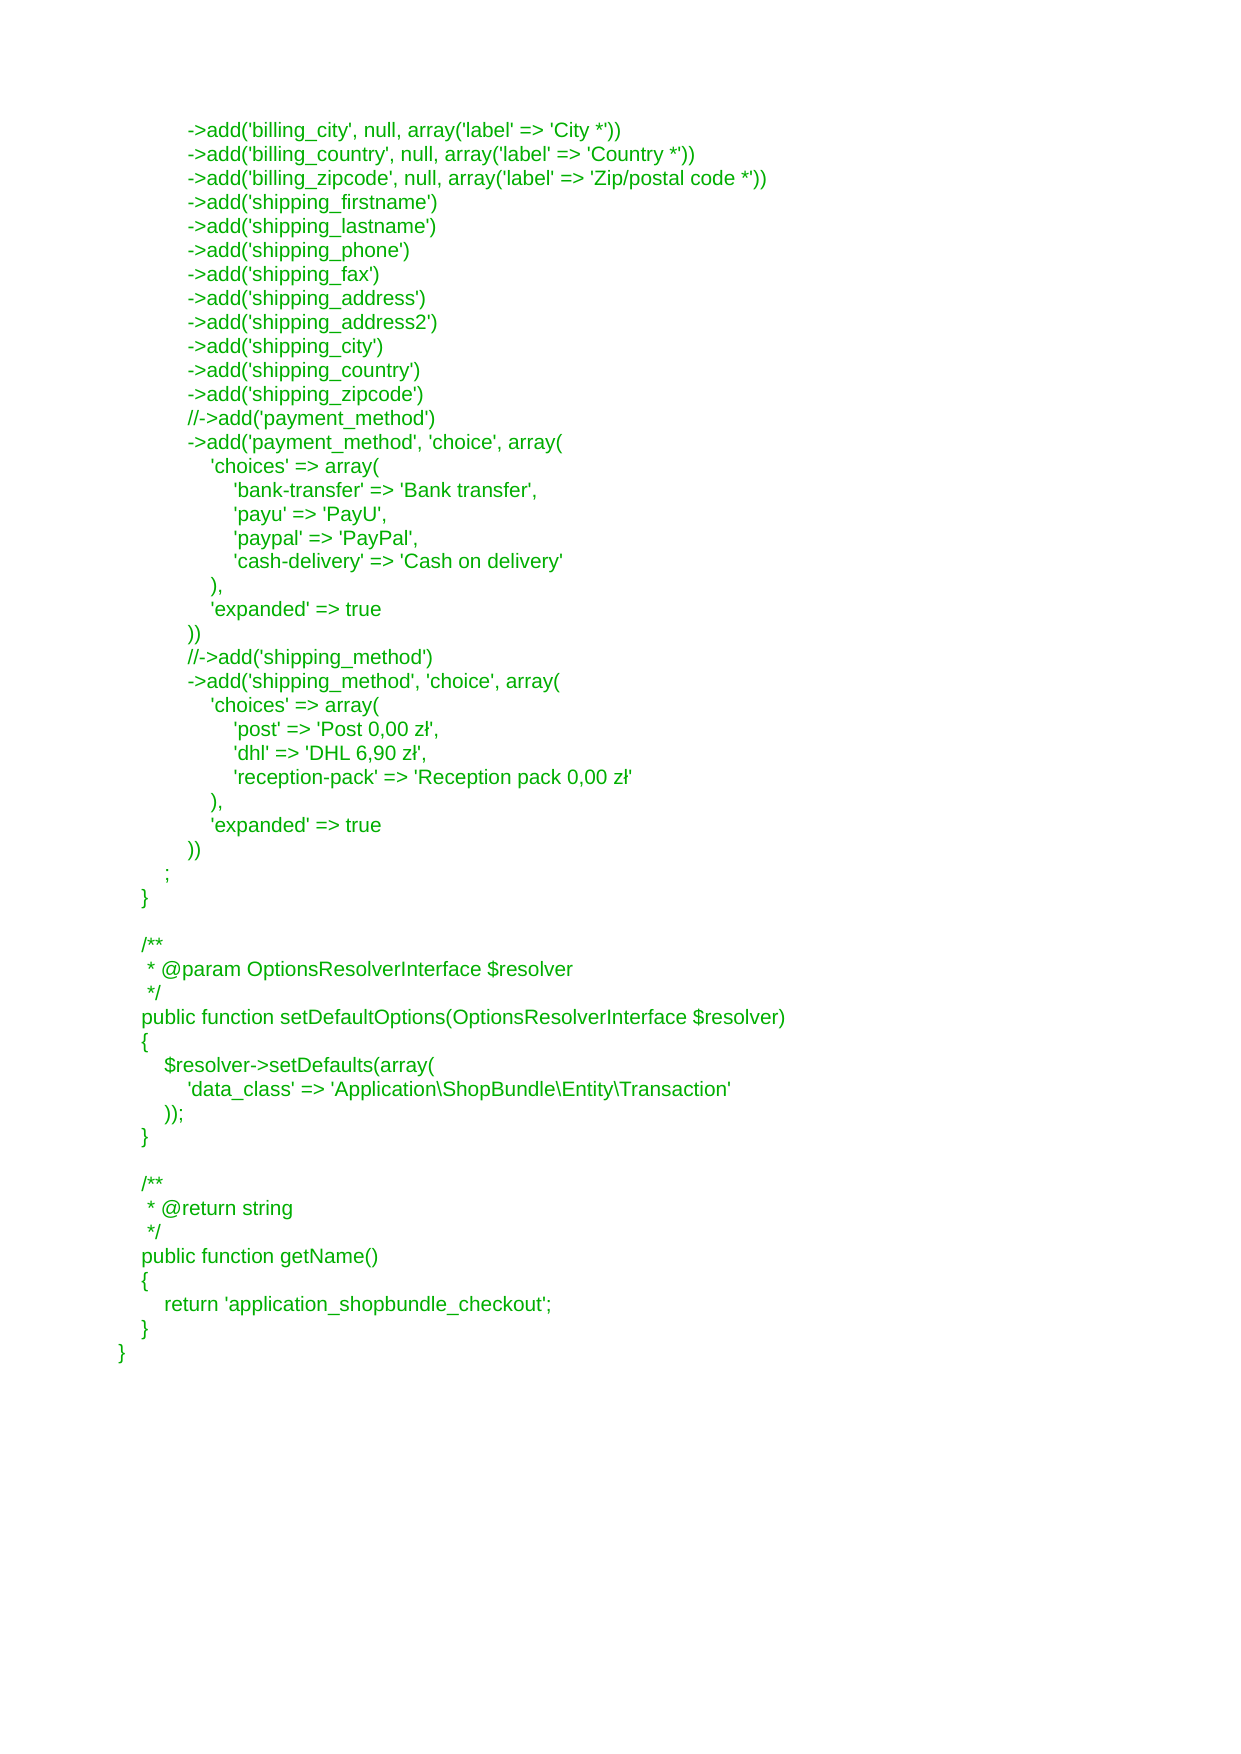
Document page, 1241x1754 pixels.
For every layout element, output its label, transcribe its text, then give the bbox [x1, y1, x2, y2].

text ->add('shipping_phone') [118, 238, 1122, 262]
text } [118, 885, 1122, 909]
text //->add('shipping_method') [118, 645, 1122, 669]
text */ [118, 1220, 1122, 1244]
text $resolver->setDefaults(array( [118, 1052, 1122, 1076]
text )); [118, 1100, 1122, 1124]
text ->add('shipping_zipcode') [118, 382, 1122, 406]
text 'paypal' => 'PayPal', [118, 525, 1122, 549]
text 'dhl' => 'DHL 6,90 zł', [118, 741, 1122, 765]
text public function getName() [118, 1244, 1122, 1268]
text ; [118, 861, 1122, 885]
text 'payu' => 'PayU', [118, 501, 1122, 525]
text ->add('shipping_city') [118, 334, 1122, 358]
text { [118, 1268, 1122, 1292]
text ->add('payment_method', 'choice', array( [118, 429, 1122, 453]
text /** [118, 933, 1122, 957]
text } [118, 1316, 1122, 1340]
text //->add('payment_method') [118, 406, 1122, 429]
text public function setDefaultOptions(OptionsResolverInterface $resolver) [118, 1004, 1122, 1028]
text } [118, 1124, 1122, 1148]
text ), [118, 789, 1122, 813]
text { [118, 1028, 1122, 1052]
text } [118, 1340, 1122, 1364]
text 'reception-pack' => 'Reception pack 0,00 zł' [118, 765, 1122, 789]
text )) [118, 621, 1122, 645]
text ->add('shipping_address2') [118, 310, 1122, 334]
text 'bank-transfer' => 'Bank transfer', [118, 477, 1122, 501]
text 'data_class' => 'Application\ShopBundle\Entity\Transaction' [118, 1076, 1122, 1100]
text ->add('shipping_lastname') [118, 214, 1122, 238]
text 'expanded' => true [118, 597, 1122, 621]
text ->add('billing_zipcode', null, array('label' => 'Zip/postal code *')) [118, 166, 1122, 190]
text 'expanded' => true [118, 813, 1122, 837]
text ->add('shipping_country') [118, 358, 1122, 382]
text ->add('shipping_firstname') [118, 190, 1122, 214]
text * @return string [118, 1196, 1122, 1220]
text ->add('shipping_fax') [118, 262, 1122, 286]
text 'post' => 'Post 0,00 zł', [118, 717, 1122, 741]
text ), [118, 573, 1122, 597]
text ->add('billing_country', null, array('label' => 'Country *')) [118, 142, 1122, 166]
text */ [118, 981, 1122, 1004]
text ->add('shipping_address') [118, 286, 1122, 310]
text * @param OptionsResolverInterface $resolver [118, 957, 1122, 981]
text 'cash-delivery' => 'Cash on delivery' [118, 549, 1122, 573]
text /** [118, 1172, 1122, 1196]
text )) [118, 837, 1122, 861]
text return 'application_shopbundle_checkout'; [118, 1292, 1122, 1316]
text ->add('shipping_method', 'choice', array( [118, 669, 1122, 693]
text ->add('billing_city', null, array('label' => 'City *')) [118, 118, 1122, 142]
text 'choices' => array( [118, 693, 1122, 717]
text 'choices' => array( [118, 453, 1122, 477]
